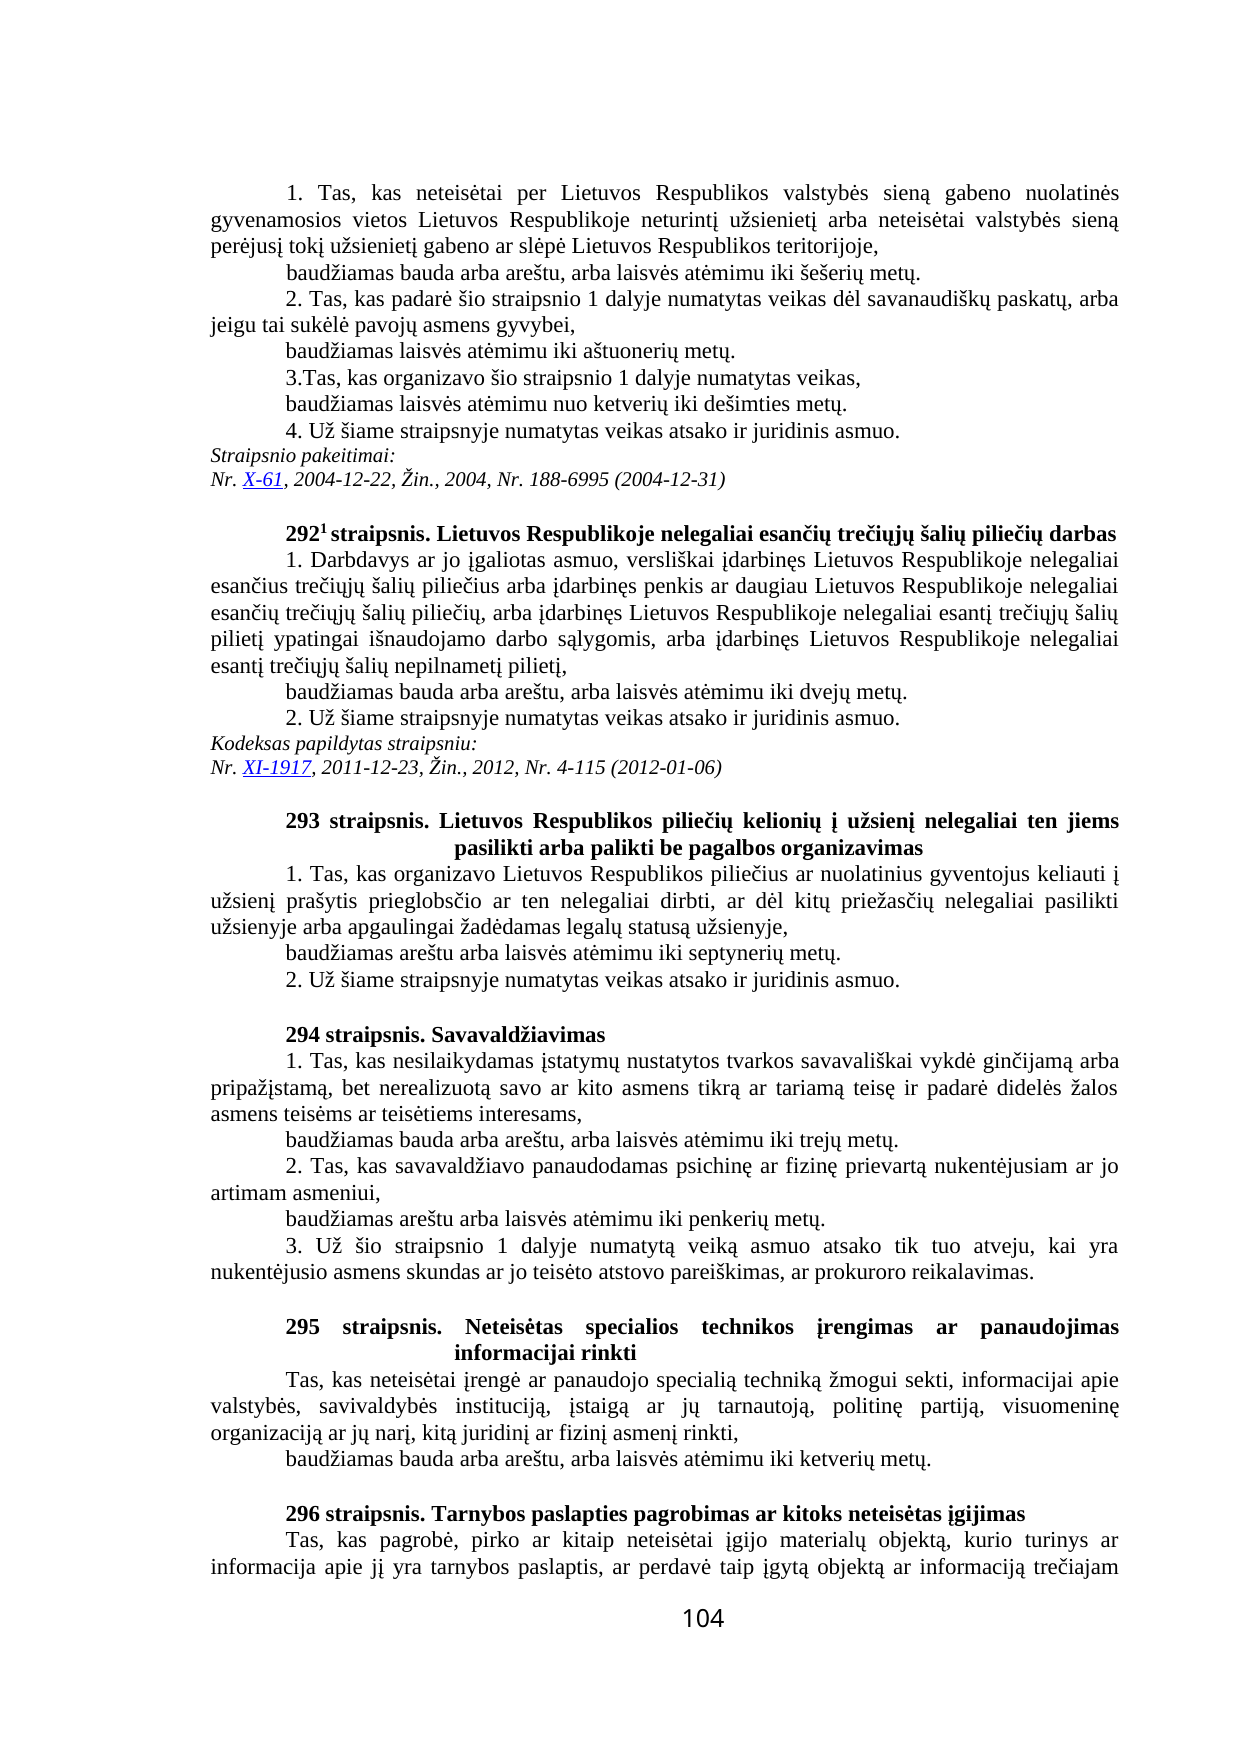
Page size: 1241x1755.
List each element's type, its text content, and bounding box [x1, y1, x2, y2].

text 3. Už šio straipsnio 1 dalyje numatytą veiką asmuo atsako tik tuo atveju, kai yra nukentėjusio asmens skundas ar jo teisėto atstovo pareiškimas, ar prokuroro reikalavimas. [210, 1232, 1120, 1284]
text 2. Tas, kas padarė šio straipsnio 1 dalyje numatytas veikas dėl savanaudiškų paskatų, arba jeigu tai sukėlė pavojų asmens gyvybei, [210, 285, 1120, 338]
text Tas, kas pagrobė, pirko ar kitaip neteisėtai įgijo materialų objektą, kurio turinys ar informacija apie jį yra tarnybos paslaptis, ar perdavė taip įgytą objektą ar informaciją trečiajam [210, 1526, 1120, 1579]
text Nr. X-61, 2004-12-22, Žin., 2004, Nr. 188-6995 (2004-12-31) [210, 467, 1120, 491]
text Tas, kas neteisėtai įrengė ar panaudojo specialią techniką žmogui sekti, informacijai apie valstybės, savivaldybės instituciją, įstaigą ar jų tarnautoją, politinę partiją, visuomeninę organizaciją ar jų narį, kitą juridinį ar fizinį asmenį rinkti, [210, 1366, 1120, 1445]
text 2. Tas, kas savavaldžiavo panaudodamas psichinę ar fizinę prievartą nukentėjusiam ar jo artimam asmeniui, [210, 1153, 1120, 1205]
text baudžiamas areštu arba laisvės atėmimu iki septynerių metų. [210, 939, 1120, 966]
text 3.Tas, kas organizavo šio straipsnio 1 dalyje numatytas veikas, [210, 364, 1120, 390]
text 1. Tas, kas neteisėtai per Lietuvos Respublikos valstybės sieną gabeno nuolatinės gyvenamosios vietos Lietuvos Respublikoje neturintį užsienietį arba neteisėtai valstybės sieną perėjusį tokį užsienietį gabeno ar slėpė Lietuvos Respublikos teritorijoje, [210, 179, 1120, 258]
text baudžiamas laisvės atėmimu iki aštuonerių metų. [210, 338, 1120, 364]
text 1. Tas, kas nesilaikydamas įstatymų nustatytos tvarkos savavališkai vykdė ginčijamą arba pripažįstamą, bet nerealizuotą savo ar kito asmens tikrą ar tariamą teisę ir padarė didelės žalos asmens teisėms ar teisėtiems interesams, [210, 1047, 1120, 1126]
text 294 straipsnis. Savavaldžiavimas [210, 1021, 1120, 1047]
text Straipsnio pakeitimai: [210, 443, 1120, 467]
text 293 straipsnis. Lietuvos Respublikos piliečių kelionių į užsienį nelegaliai ten jiems pasilikti arba palikti be pagalbos organizavimas [285, 808, 1120, 860]
text 2. Už šiame straipsnyje numatytas veikas atsako ir juridinis asmuo. [210, 966, 1120, 992]
text Nr. XI-1917, 2011-12-23, Žin., 2012, Nr. 4-115 (2012-01-06) [210, 755, 1120, 779]
text 296 straipsnis. Tarnybos paslapties pagrobimas ar kitoks neteisėtas įgijimas [285, 1500, 1120, 1526]
text 2. Už šiame straipsnyje numatytas veikas atsako ir juridinis asmuo. [210, 704, 1120, 731]
text 1. Tas, kas organizavo Lietuvos Respublikos piliečius ar nuolatinius gyventojus keliauti į užsienį prašytis prieglobsčio ar ten nelegaliai dirbti, ar dėl kitų priežasčių nelegaliai pasilikti užsienyje arba apgaulingai žadėdamas legalų statusą užsienyje, [210, 860, 1120, 939]
text 4. Už šiame straipsnyje numatytas veikas atsako ir juridinis asmuo. [210, 417, 1120, 443]
text 295 straipsnis. Neteisėtas specialios technikos įrengimas ar panaudojimas informacijai rinkti [285, 1313, 1120, 1366]
text baudžiamas laisvės atėmimu nuo ketverių iki dešimties metų. [210, 390, 1120, 417]
text 1. Darbdavys ar jo įgaliotas asmuo, versliškai įdarbinęs Lietuvos Respublikoje nelegaliai esančius trečiųjų šalių piliečius arba įdarbinęs penkis ar daugiau Lietuvos Respublikoje nelegaliai esančių trečiųjų šalių piliečių, arba įdarbinęs Lietuvos Respublikoje nelegaliai esantį trečiųjų šalių pilietį ypatingai išnaudojamo darbo sąlygomis, arba įdarbinęs Lietuvos Respublikoje nelegaliai esantį trečiųjų šalių nepilnametį pilietį, [210, 546, 1120, 678]
text baudžiamas areštu arba laisvės atėmimu iki penkerių metų. [210, 1205, 1120, 1232]
text baudžiamas bauda arba areštu, arba laisvės atėmimu iki šešerių metų. [210, 258, 1120, 285]
text 2921 straipsnis. Lietuvos Respublikoje nelegaliai esančių trečiųjų šalių piliečių darbas [285, 520, 1120, 546]
text baudžiamas bauda arba areštu, arba laisvės atėmimu iki trejų metų. [210, 1126, 1120, 1153]
text Kodeksas papildytas straipsniu: [210, 731, 1120, 755]
text baudžiamas bauda arba areštu, arba laisvės atėmimu iki ketverių metų. [210, 1445, 1120, 1471]
text baudžiamas bauda arba areštu, arba laisvės atėmimu iki dvejų metų. [210, 678, 1120, 704]
